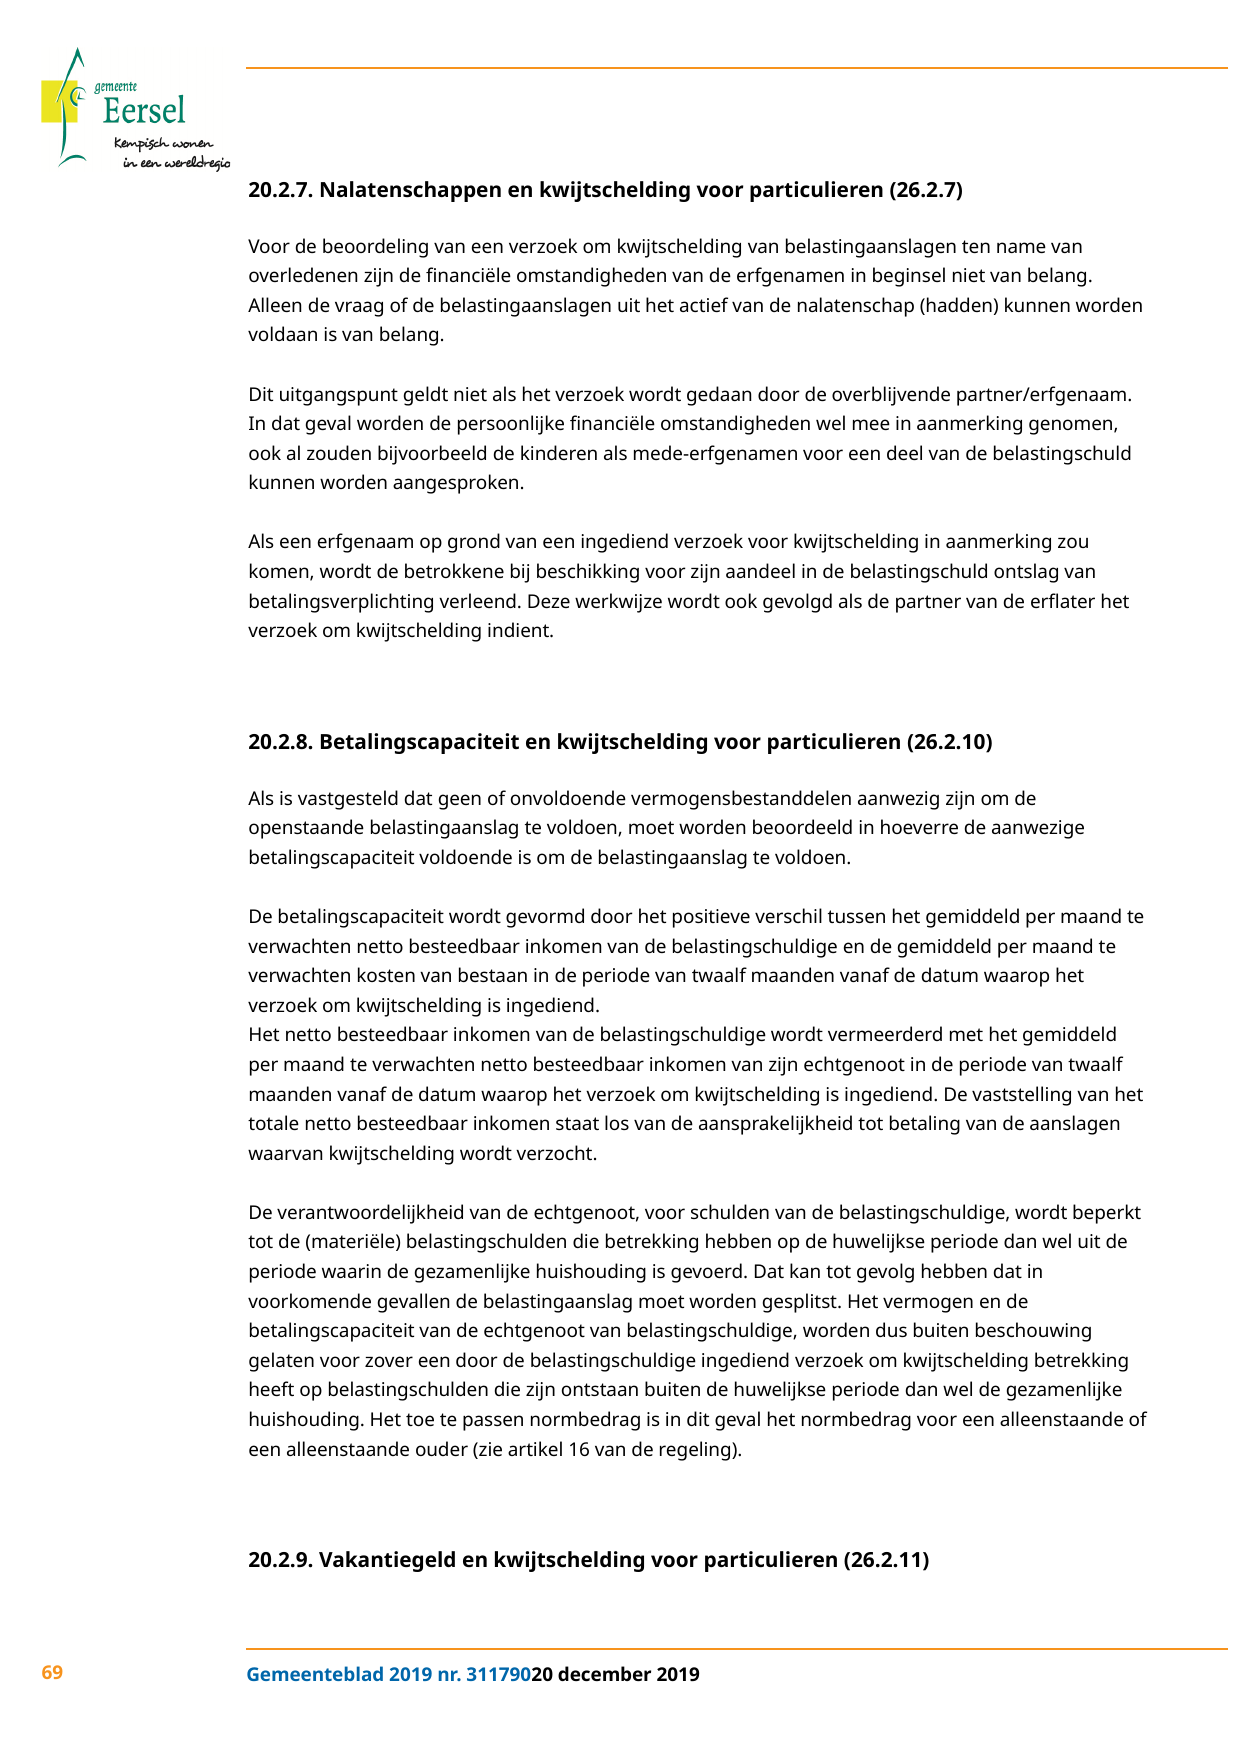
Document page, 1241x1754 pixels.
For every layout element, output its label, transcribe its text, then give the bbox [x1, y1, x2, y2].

text Als een erfgenaam op grond van een ingediend verzoek voor kwijtschelding in aanmerking zou komen, wordt de betrokkene bij beschikking voor zijn aandeel in de belastingschuld ontslag van betalingsverplichting verleend. Deze werkwijze wordt ook gevolgd als de partner van de erflater het verzoek om kwijtschelding indient. [248, 529, 1152, 643]
text Het netto besteedbaar inkomen van de belastingschuldige wordt vermeerderd met het gemiddeld per maand te verwachten netto besteedbaar inkomen van zijn echtgenoot in de periode van twaalf maanden vanaf de datum waarop het verzoek om kwijtschelding is ingediend. De vaststelling van het totale netto besteedbaar inkomen staat los van de aansprakelijkheid tot betaling van de aanslagen waarvan kwijtschelding wordt verzocht. [248, 1022, 1152, 1166]
text Dit uitgangspunt geldt niet als het verzoek wordt gedaan door de overblijvende partner/erfgenaam. In dat geval worden de persoonlijke financiële omstandigheden wel mee in aanmerking genomen, ook al zouden bijvoorbeeld de kinderen als mede-erfgenamen voor een deel van de belastingschuld kunnen worden aangesproken. [248, 381, 1152, 495]
text De verantwoordelijkheid van de echtgenoot, voor schulden van de belastingschuldige, wordt beperkt tot de (materiële) belastingschulden die betrekking hebben op de huwelijkse periode dan wel uit de periode waarin de gezamenlijke huishouding is gevoerd. Dat kan tot gevolg hebben dat in voorkomende gevallen de belastingaanslag moet worden gesplitst. Het vermogen en de betalingscapaciteit van de echtgenoot van belastingschuldige, worden dus buiten beschouwing gelaten voor zover een door de belastingschuldige ingediend verzoek om kwijtschelding betrekking heeft op belastingschulden die zijn ontstaan buiten de huwelijkse periode dan wel de gezamenlijke huishouding. Het toe te passen normbedrag is in dit geval het normbedrag voor een alleenstaande of een alleenstaande ouder (zie artikel 16 van de regeling). [248, 1199, 1152, 1462]
picture [41, 47, 231, 172]
text 20.2.7. Nalatenschappen en kwijtschelding voor particulieren (26.2.7) [248, 175, 1152, 203]
text De betalingscapaciteit wordt gevormd door het positieve verschil tussen het gemiddeld per maand te verwachten netto besteedbaar inkomen van de belastingschuldige en de gemiddeld per maand te verwachten kosten van bestaan in de periode van twaalf maanden vanaf de datum waarop het verzoek om kwijtschelding is ingediend. [248, 903, 1152, 1018]
text Voor de beoordeling van een verzoek om kwijtschelding van belastingaanslagen ten name van overledenen zijn de financiële omstandigheden van de erfgenamen in beginsel niet van belang. Alleen de vraag of de belastingaanslagen uit het actief van de nalatenschap (hadden) kunnen worden voldaan is van belang. [248, 233, 1152, 347]
text 20.2.8. Betalingscapaciteit en kwijtschelding voor particulieren (26.2.10) [248, 727, 1152, 755]
text Als is vastgesteld dat geen of onvoldoende vermogensbestanddelen aanwezig zijn om de openstaande belastingaanslag te voldoen, moet worden beoordeeld in hoeverre de aanwezige betalingscapaciteit voldoende is om de belastingaanslag te voldoen. [248, 785, 1152, 870]
text 20.2.9. Vakantiegeld en kwijtschelding voor particulieren (26.2.11) [248, 1545, 1152, 1574]
